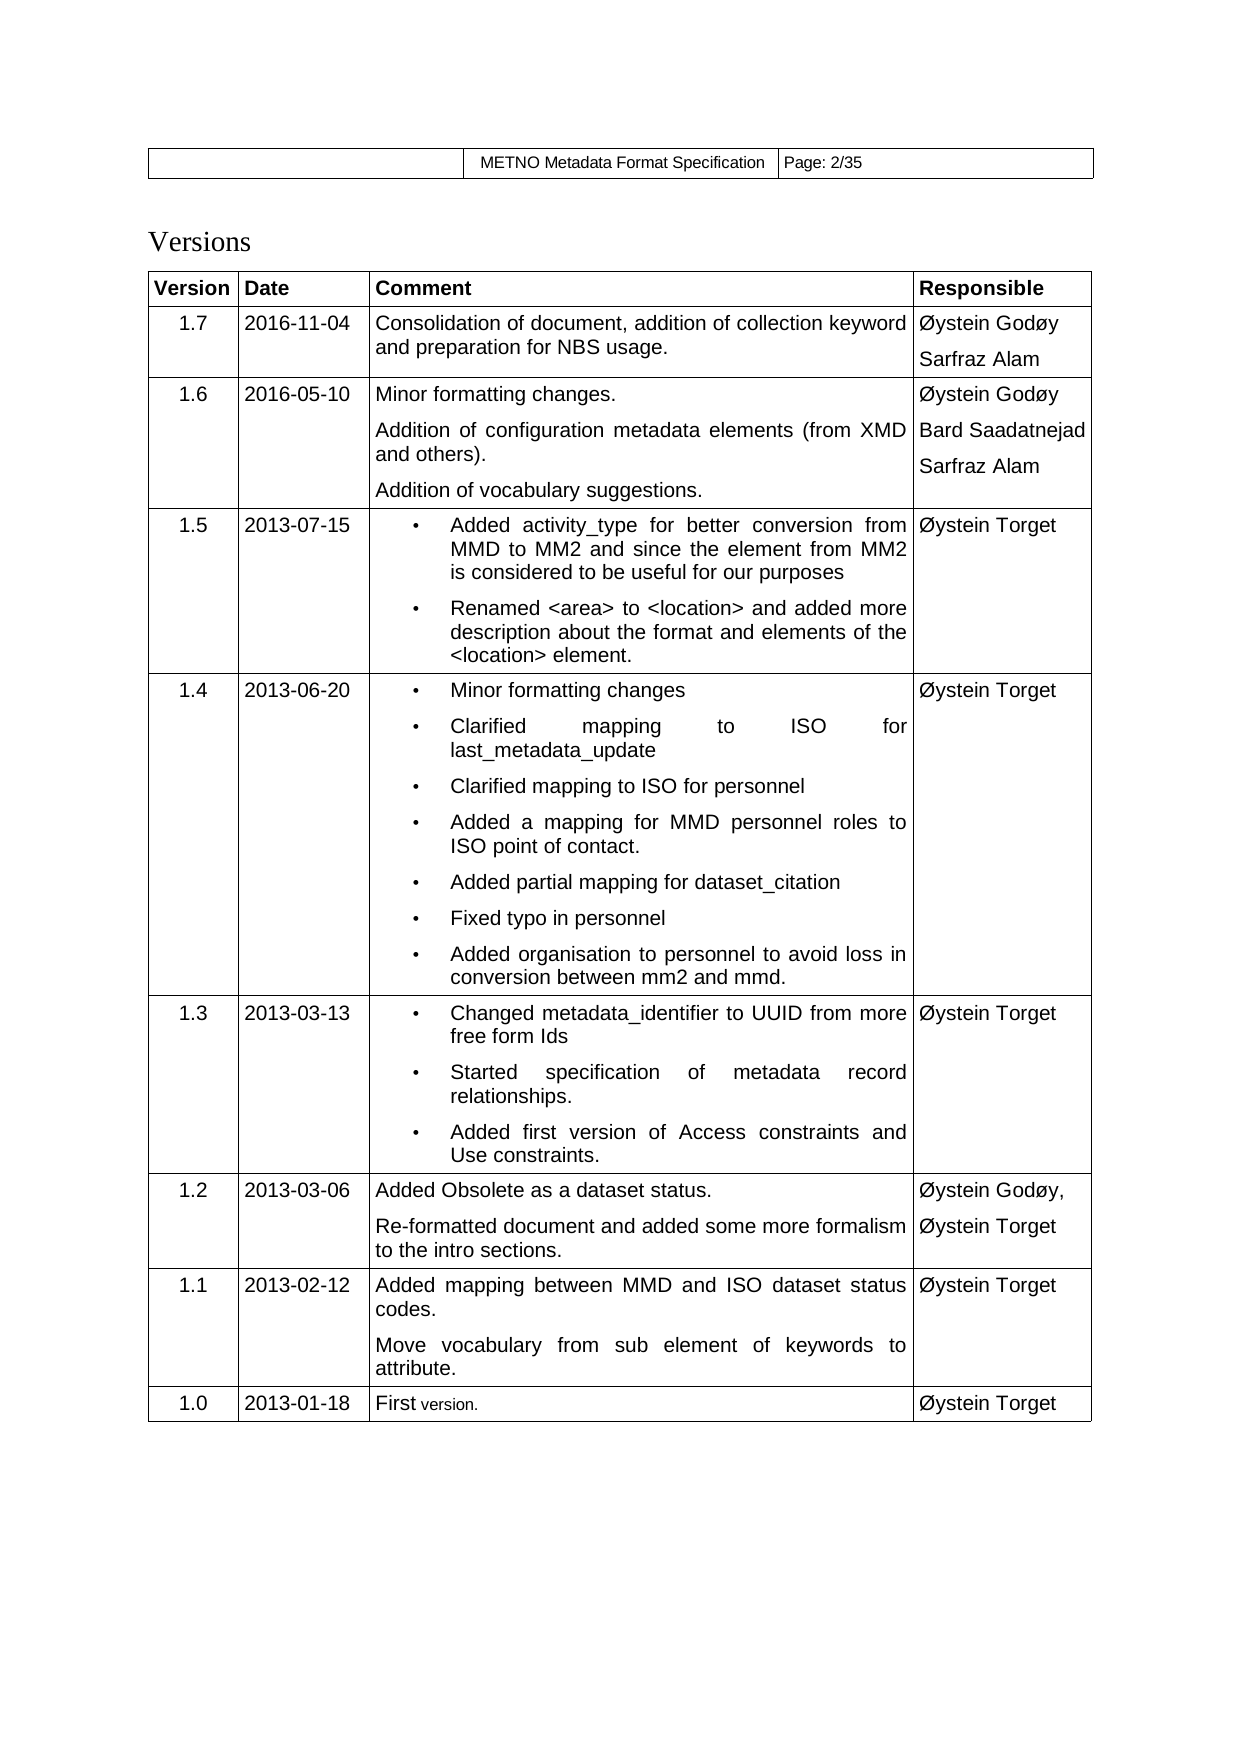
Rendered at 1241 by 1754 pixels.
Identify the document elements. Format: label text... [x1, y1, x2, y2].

table_cell 1.6 [149, 378, 238, 508]
table_cell Øystein Godøy Sarfraz Alam [914, 307, 1091, 377]
table_cell 2013-01-18 [239, 1387, 369, 1421]
table_cell 1.3 [149, 996, 238, 1173]
table_cell Øystein Torget [914, 674, 1091, 995]
table_cell Added Obsolete as a dataset status. Re-formatted document and added some more formalism to the intro sections. [370, 1174, 913, 1268]
table_cell 1.5 [149, 509, 238, 673]
table_cell 2013-03-13 [239, 996, 369, 1173]
table_cell 1.4 [149, 674, 238, 995]
table_cell 1.2 [149, 1174, 238, 1268]
table_cell 1.1 [149, 1269, 238, 1386]
table_cell Øystein Godøy, Øystein Torget [914, 1174, 1091, 1268]
table_cell Added mapping between MMD and ISO dataset status codes. Move vocabulary from sub element of keywords to attribute. [370, 1269, 913, 1386]
table_cell Øystein Torget [914, 1387, 1091, 1421]
table_cell 2016-05-10 [239, 378, 369, 508]
table_cell 1.7 [149, 307, 238, 377]
table_cell Minor formatting changes Clarified mapping to ISO for last_metadata_update Clarified mapping to ISO for personnel Added a mapping for MMD personnel roles to ISO point of contact. Added partial mapping for dataset_citation Fixed typo in personnel Added organisation to personnel to avoid loss in conversion between mm2 and mmd. [370, 674, 913, 995]
table_cell Øystein Torget [914, 509, 1091, 673]
table_header Comment [370, 272, 913, 306]
table_cell Minor formatting changes. Addition of configuration metadata elements (from XMD and others). Addition of vocabulary suggestions. [370, 378, 913, 508]
table_cell 2013-03-06 [239, 1174, 369, 1268]
subtitle Versions [148, 226, 1093, 258]
table_cell 2016-11-04 [239, 307, 369, 377]
table_cell 2013-06-20 [239, 674, 369, 995]
table_header Version [149, 272, 238, 306]
table_cell 2013-02-12 [239, 1269, 369, 1386]
table_cell 2013-07-15 [239, 509, 369, 673]
table_cell Consolidation of document, addition of collection keyword and preparation for NBS usage. [370, 307, 913, 377]
table_cell Changed metadata_identifier to UUID from more free form Ids Started specification of metadata record relationships. Added first version of Access constraints and Use constraints. [370, 996, 913, 1173]
table_header Date [239, 272, 369, 306]
table_header Responsible [914, 272, 1091, 306]
table_cell 1.0 [149, 1387, 238, 1421]
table_cell First version. [370, 1387, 913, 1421]
table_cell Øystein Godøy Bard Saadatnejad Sarfraz Alam [914, 378, 1091, 508]
table_cell Øystein Torget [914, 1269, 1091, 1386]
table_cell Added activity_type for better conversion from MMD to MM2 and since the element from MM2 is considered to be useful for our purposes Renamed <area> to <location> and added more description about the format and elements of the <location> element. [370, 509, 913, 673]
table_cell Øystein Torget [914, 996, 1091, 1173]
